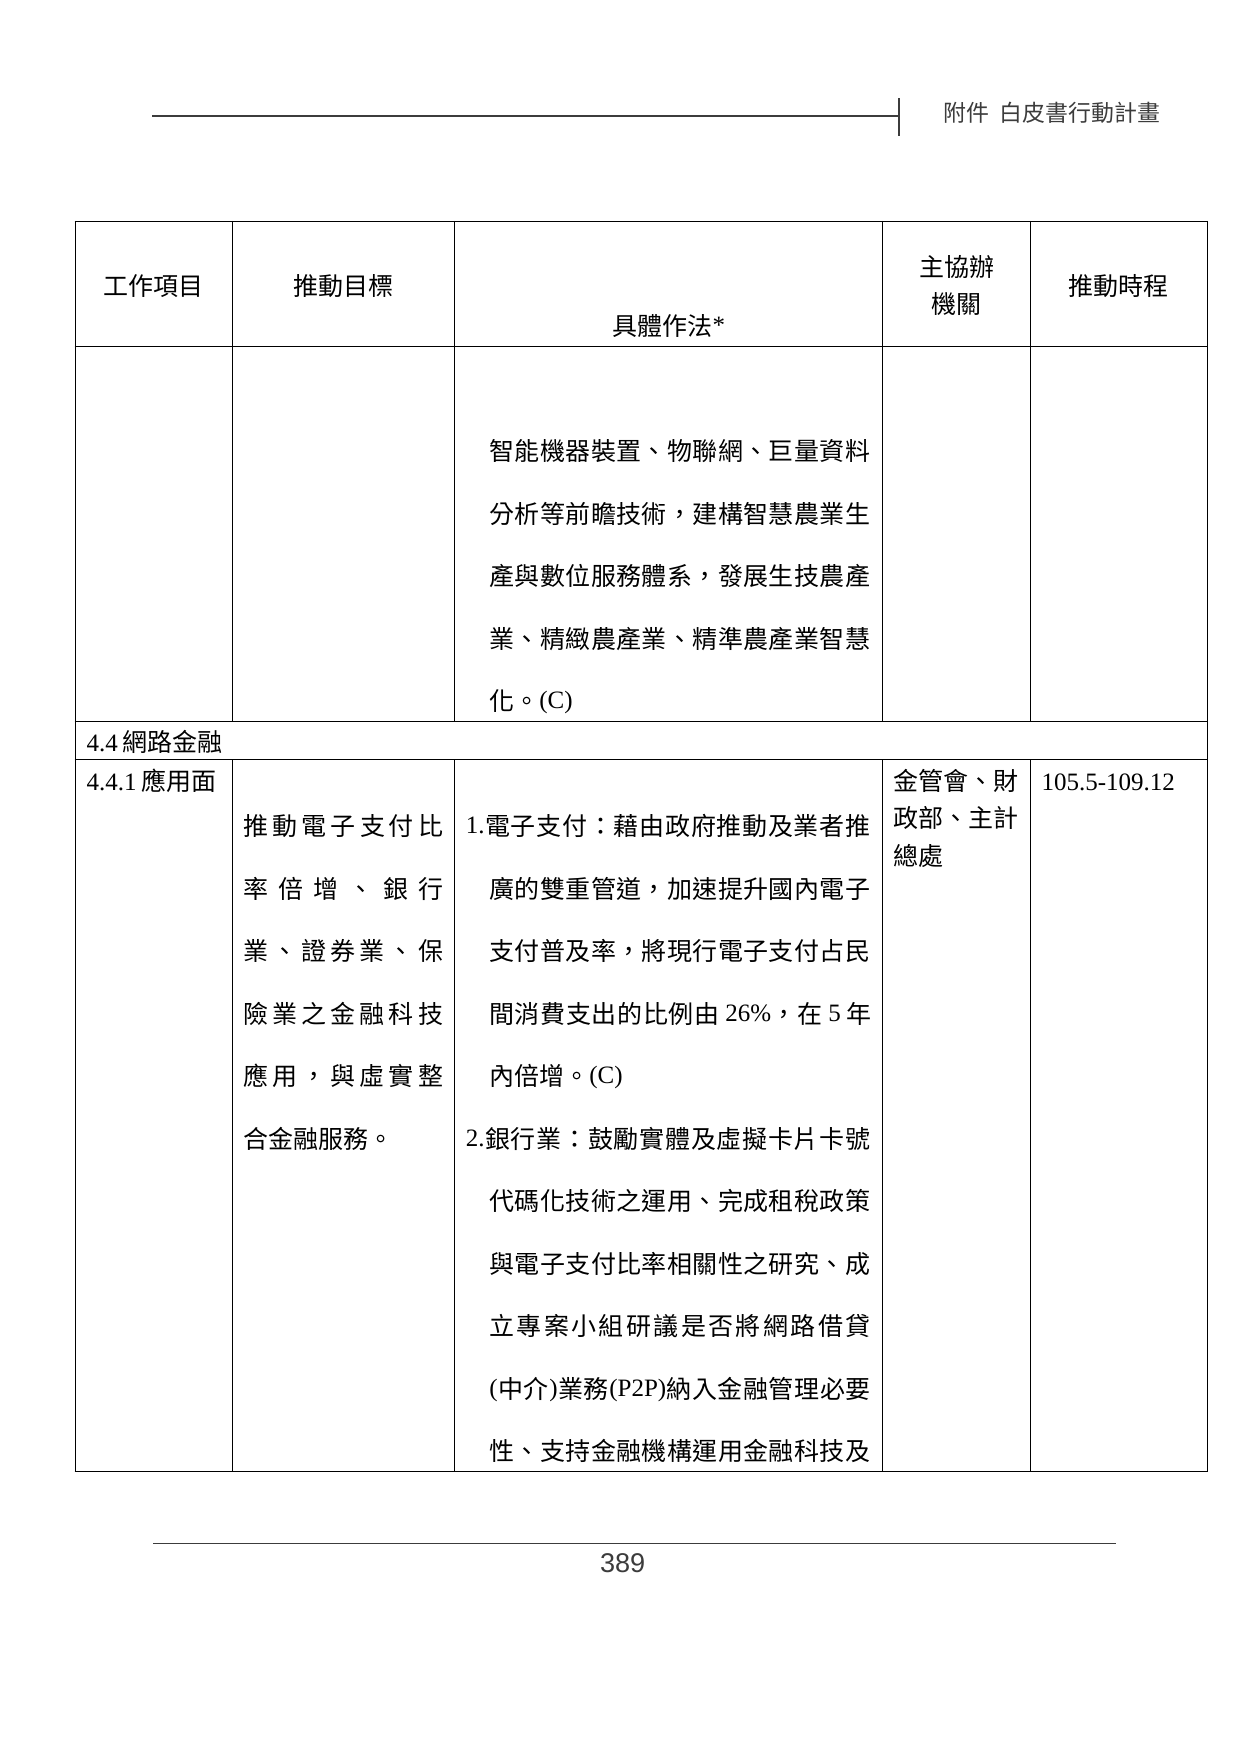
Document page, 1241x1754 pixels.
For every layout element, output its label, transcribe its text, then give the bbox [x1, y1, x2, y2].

table_cell 105.5-109.12 [1031, 760, 1207, 1471]
table_header 主協辦 機關 [883, 222, 1030, 346]
table_cell 推動電子支付比率倍增、銀行業、證券業、保險業之金融科技應用，與虛實整合金融服務。 [233, 760, 454, 1471]
table_header 推動目標 [233, 222, 454, 346]
table_cell 4.4網路金融 [76, 722, 1207, 759]
table_cell [883, 347, 1030, 721]
table_header 具體作法* [455, 222, 882, 346]
table_cell 智能機器裝置、物聯網、巨量資料分析等前瞻技術，建構智慧農業生產與數位服務體系，發展生技農產業、精緻農產業、精準農產業智慧化。(C) [455, 347, 882, 721]
table_cell [1031, 347, 1207, 721]
table_cell 1.電子支付：藉由政府推動及業者推廣的雙重管道，加速提升國內電子支付普及率，將現行電子支付占民間消費支出的比例由26%，在5年內倍增。(C) 2.銀行業：鼓勵實體及虛擬卡片卡號代碼化技術之運用、完成租稅政策與電子支付比率相關性之研究、成立專案小組研議是否將網路借貸(中介)業務(P2P)納入金融管理必要性、支持金融機構運用金融科技及 [455, 760, 882, 1471]
table_header 工作項目 [76, 222, 232, 346]
table_header 推動時程 [1031, 222, 1207, 346]
table_cell 4.4.1應用面 [76, 760, 232, 1471]
table_cell 金管會、財政部、主計總處 [883, 760, 1030, 1471]
table_cell [76, 347, 232, 721]
table_cell [233, 347, 454, 721]
